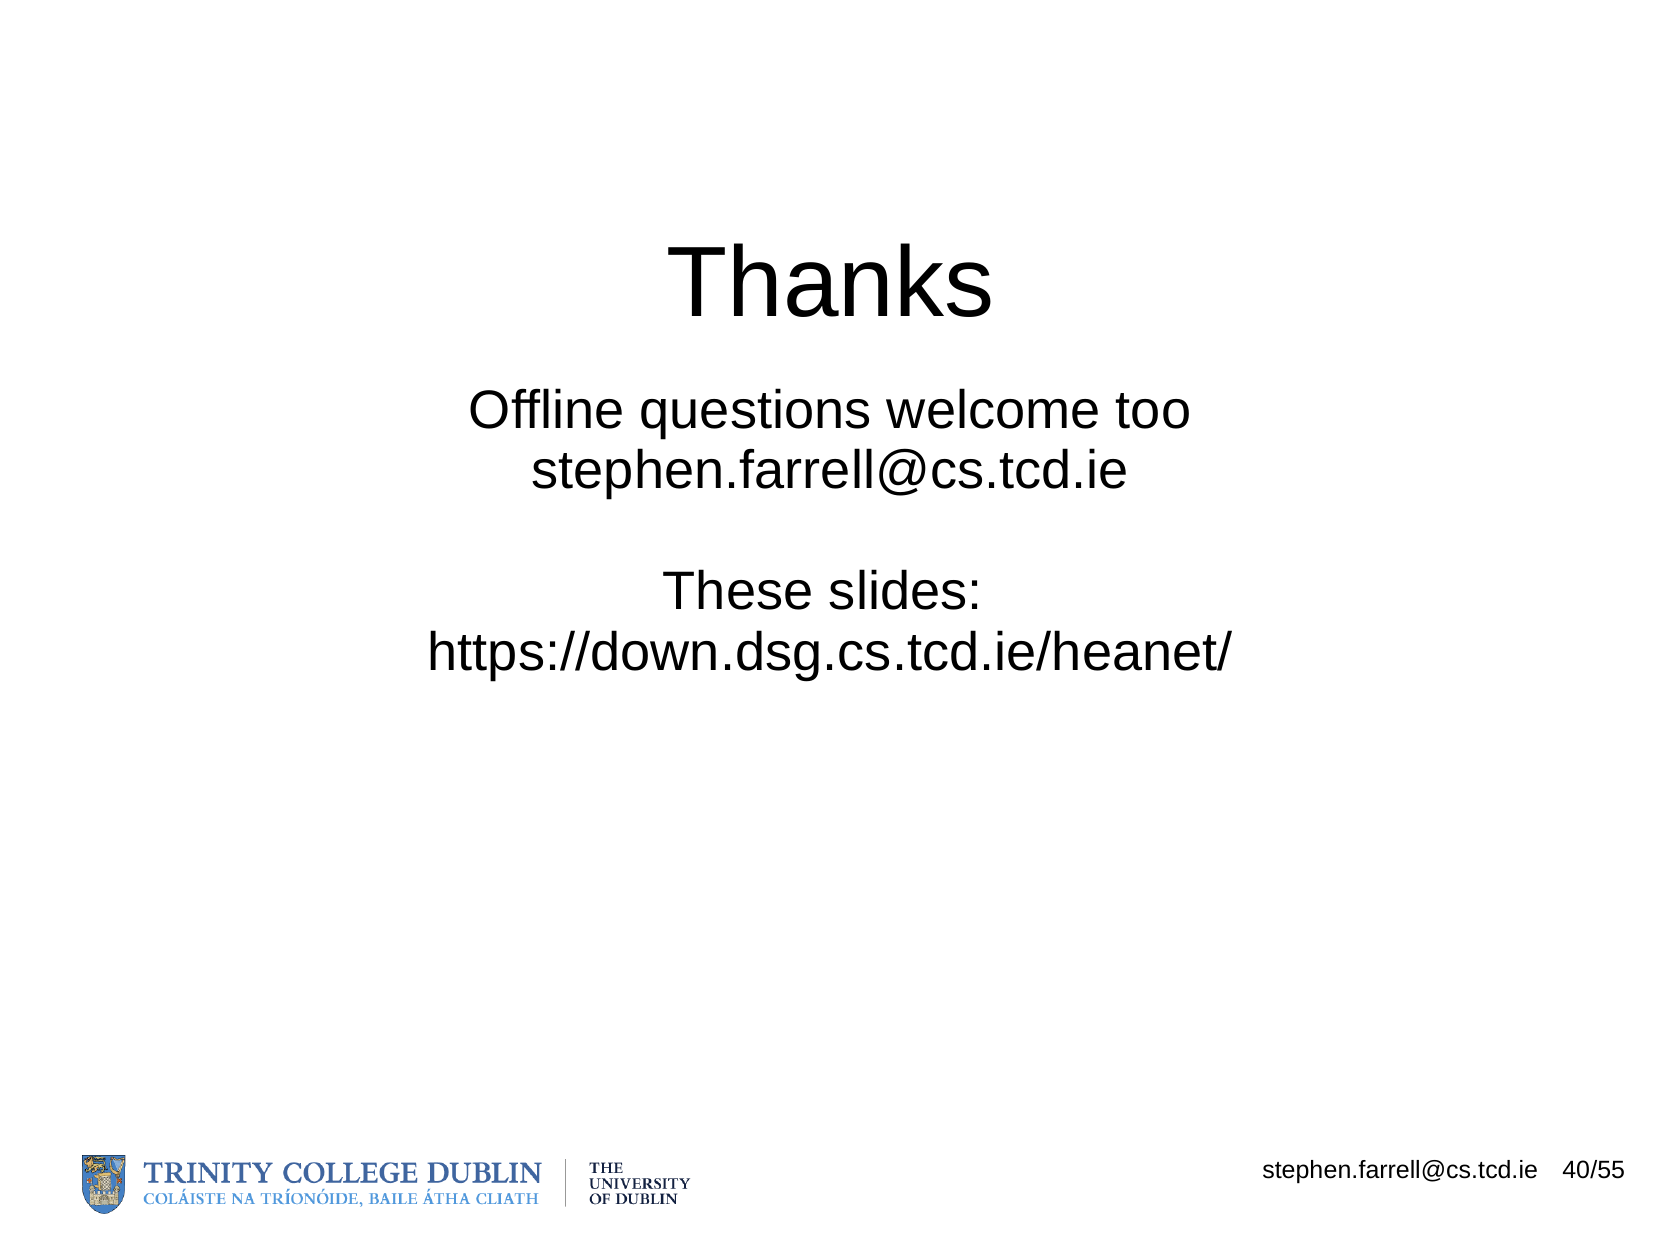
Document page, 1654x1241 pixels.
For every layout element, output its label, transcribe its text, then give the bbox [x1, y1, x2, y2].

text_box Thanks Offline questions welcome too stephen.farrell@cs.tcd.ie These slides: https://down.dsg.cs.tcd.ie/heanet/ [234, 218, 1427, 950]
picture [82, 1155, 694, 1214]
